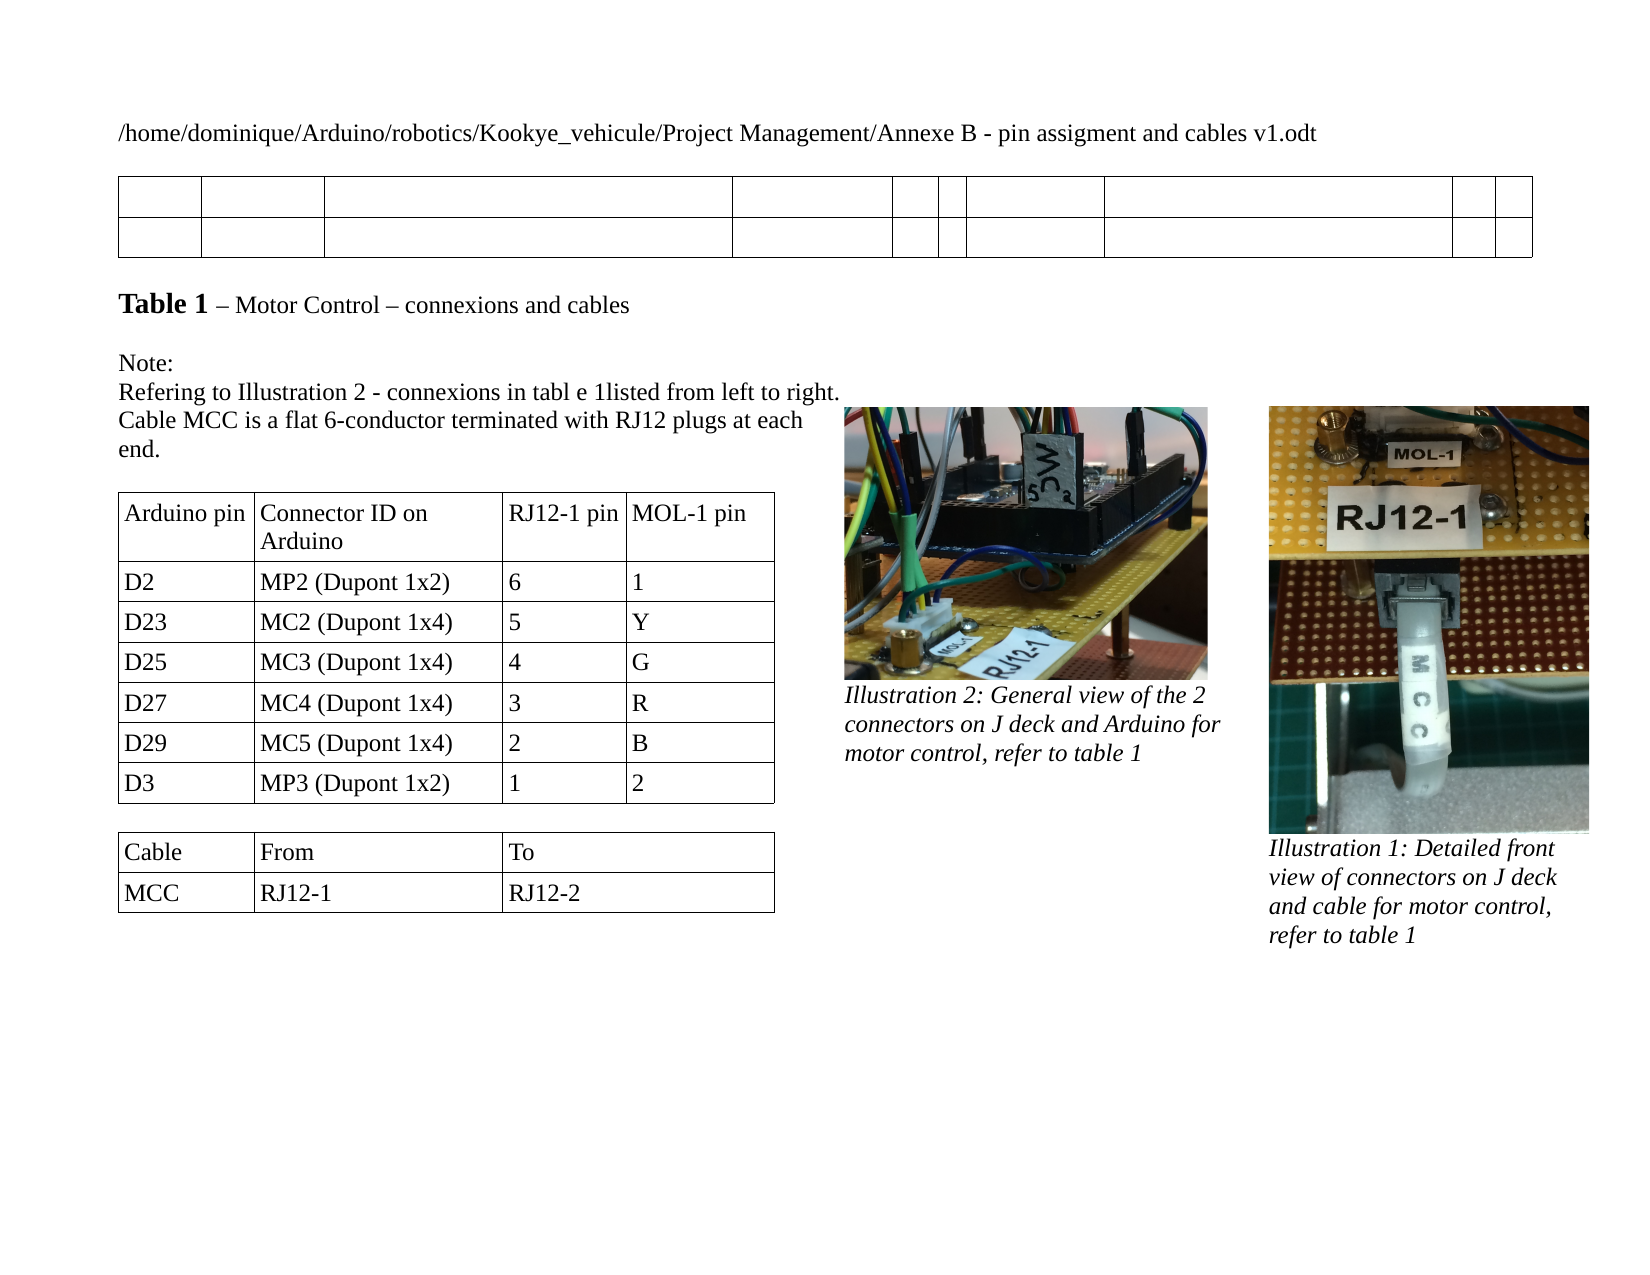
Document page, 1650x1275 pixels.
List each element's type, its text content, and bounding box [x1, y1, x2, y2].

table_cell [1453, 218, 1495, 257]
table_cell 1 [503, 763, 626, 803]
table_cell RJ12-1 [255, 873, 502, 912]
table_cell MC5 (Dupont 1x4) [255, 723, 502, 762]
table_cell [1496, 218, 1532, 257]
table_cell MC3 (Dupont 1x4) [255, 643, 502, 682]
table_cell [325, 177, 732, 217]
text Table 1 – Motor Control – connexions and cables [118, 286, 1532, 319]
table_cell D3 [119, 763, 254, 803]
table_cell [967, 177, 1104, 217]
table_cell [119, 218, 201, 257]
table_cell MP2 (Dupont 1x2) [255, 562, 502, 601]
table_cell MC4 (Dupont 1x4) [255, 683, 502, 722]
table_cell [202, 177, 324, 217]
table_header Connector ID on Arduino [255, 493, 502, 561]
table_cell MC2 (Dupont 1x4) [255, 602, 502, 642]
table_header MOL-1 pin [627, 493, 774, 561]
table_cell RJ12-2 [503, 873, 774, 912]
table_cell [1105, 177, 1452, 217]
table_cell [939, 218, 966, 257]
table_cell D23 [119, 602, 254, 642]
table_cell D25 [119, 643, 254, 682]
table_header To [503, 833, 774, 872]
table_cell [733, 177, 892, 217]
table_cell MCC [119, 873, 254, 912]
table_cell [1453, 177, 1495, 217]
text Illustration 1: Detailed front view of connectors on J deck and cable for motor control, refer to table 1 [1269, 834, 1589, 948]
table_cell D29 [119, 723, 254, 762]
table_header RJ12-1 pin [503, 493, 626, 561]
table_cell B [627, 723, 774, 762]
table_cell 2 [503, 723, 626, 762]
table_cell R [627, 683, 774, 722]
table_cell MP3 (Dupont 1x2) [255, 763, 502, 803]
table_cell [325, 218, 732, 257]
table_header Cable [119, 833, 254, 872]
table_cell [119, 177, 201, 217]
picture [1268, 406, 1590, 834]
table_header From [255, 833, 502, 872]
table_cell [202, 218, 324, 257]
table_cell 1 [627, 562, 774, 601]
table_cell 5 [503, 602, 626, 642]
table_cell 4 [503, 643, 626, 682]
table_cell D2 [119, 562, 254, 601]
table_cell [1105, 218, 1452, 257]
table_cell [939, 177, 966, 217]
table_cell 6 [503, 562, 626, 601]
text Refering to Illustration 2 - connexions in tabl e 1listed from left to right. Cable MCC is a flat 6-conductor terminated with RJ12 plugs at each end. [118, 377, 1589, 463]
table_cell [967, 218, 1104, 257]
table_cell [893, 177, 938, 217]
text Illustration 2: General view of the 2 connectors on J deck and Arduino for motor control, refer to table 1 [844, 680, 1267, 766]
picture [844, 407, 1208, 680]
table_cell [1496, 177, 1532, 217]
table_cell D27 [119, 683, 254, 722]
table_cell 2 [627, 763, 774, 803]
table_cell [893, 218, 938, 257]
text Note: [118, 348, 1532, 377]
table_cell G [627, 643, 774, 682]
table_cell [733, 218, 892, 257]
table_header Arduino pin [119, 493, 254, 561]
table_cell Y [627, 602, 774, 642]
table_cell 3 [503, 683, 626, 722]
